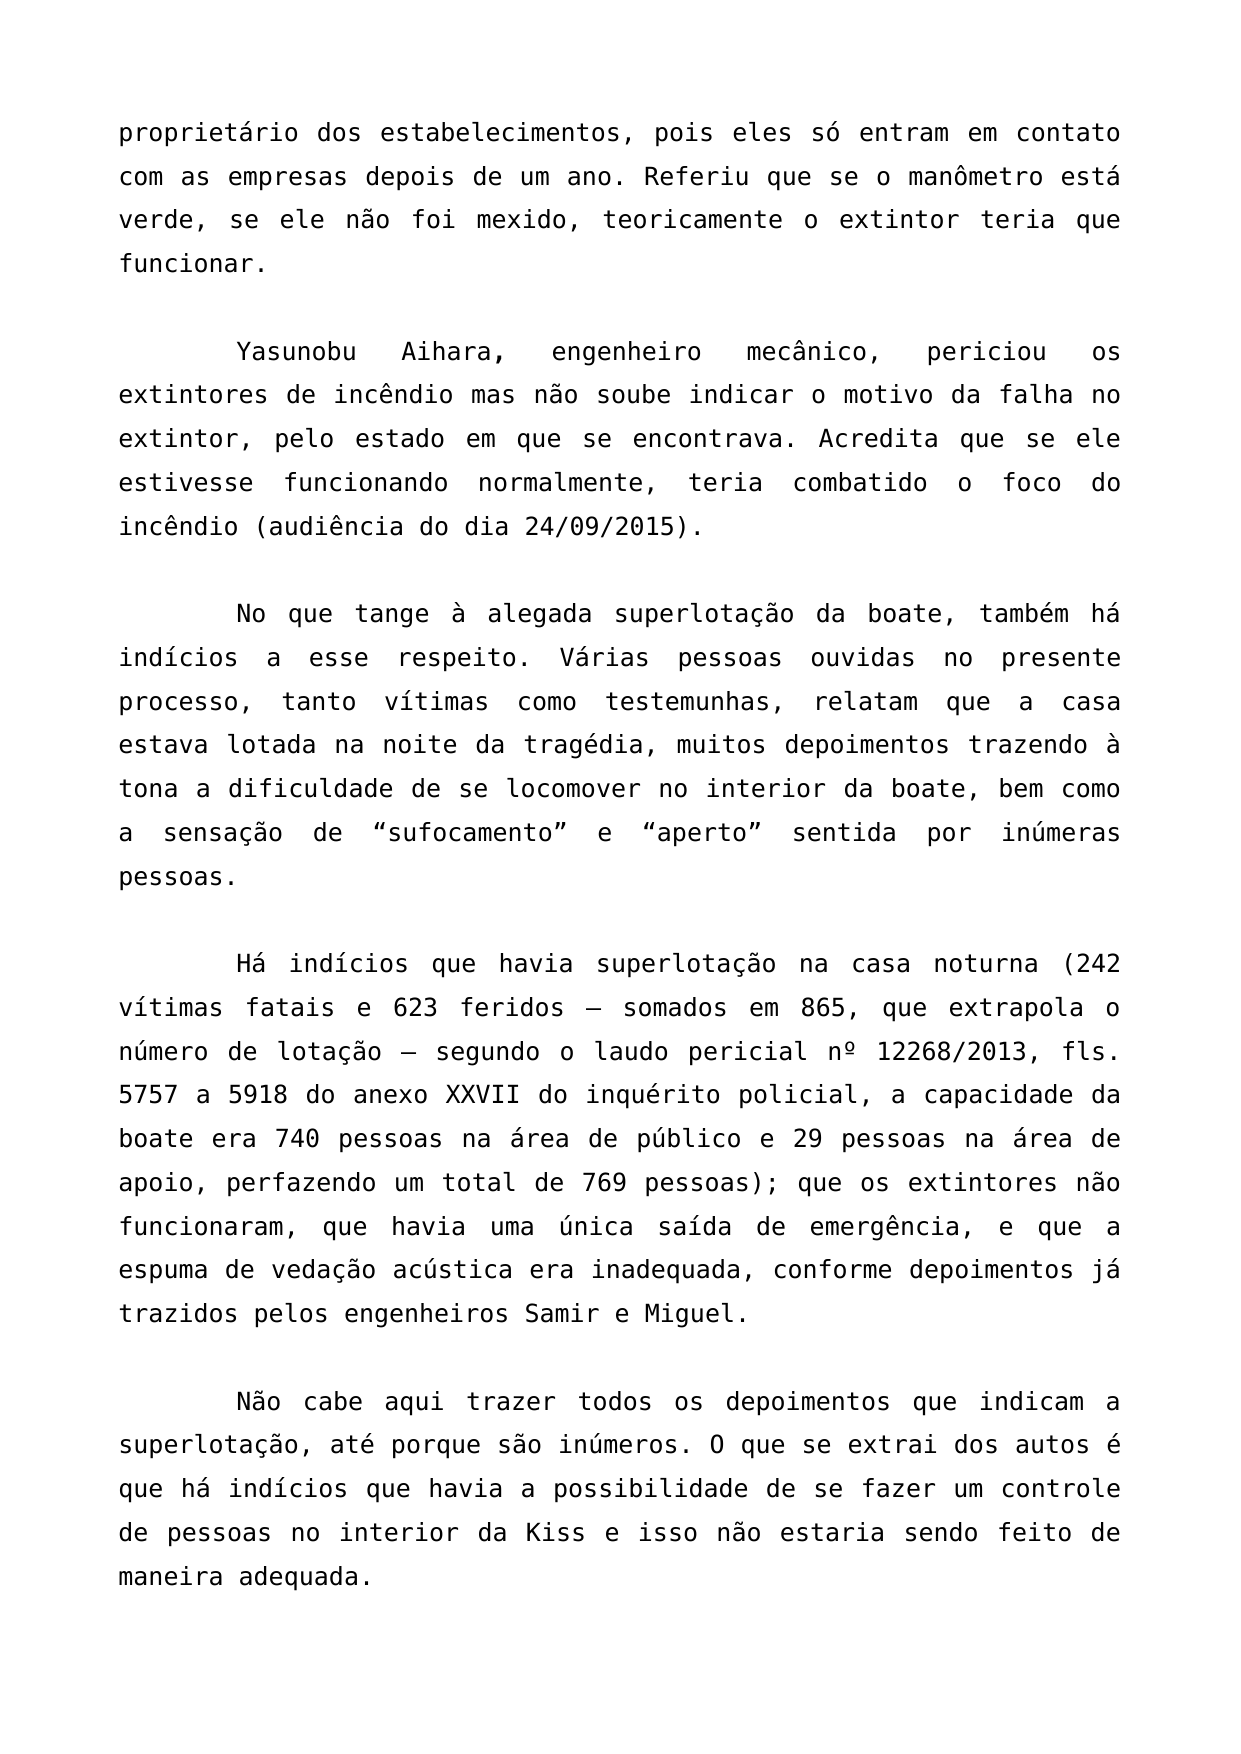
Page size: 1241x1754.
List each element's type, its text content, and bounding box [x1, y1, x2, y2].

text proprietário dos estabelecimentos, pois eles só entram em contato com as empresas depois de um ano. Referiu que se o manômetro está verde, se ele não foi mexido, teoricamente o extintor teria que funcionar. [118, 118, 1122, 278]
text Yasunobu Aihara, engenheiro mecânico, periciou os extintores de incêndio mas não soube indicar o motivo da falha no extintor, pelo estado em que se encontrava. Acredita que se ele estivesse funcionando normalmente, teria combatido o foco do incêndio (audiência do dia 24/09/2015). [118, 337, 1122, 541]
text Não cabe aqui trazer todos os depoimentos que indicam a superlotação, até porque são inúmeros. O que se extrai dos autos é que há indícios que havia a possibilidade de se fazer um controle de pessoas no interior da Kiss e isso não estaria sendo feito de maneira adequada. [118, 1387, 1122, 1591]
text Há indícios que havia superlotação na casa noturna (242 vítimas fatais e 623 feridos – somados em 865, que extrapola o número de lotação – segundo o laudo pericial nº 12268/2013, fls. 5757 a 5918 do anexo XXVII do inquérito policial, a capacidade da boate era 740 pessoas na área de público e 29 pessoas na área de apoio, perfazendo um total de 769 pessoas); que os extintores não funcionaram, que havia uma única saída de emergência, e que a espuma de vedação acústica era inadequada, conforme depoimentos já trazidos pelos engenheiros Samir e Miguel. [118, 949, 1122, 1328]
text No que tange à alegada superlotação da boate, também há indícios a esse respeito. Várias pessoas ouvidas no presente processo, tanto vítimas como testemunhas, relatam que a casa estava lotada na noite da tragédia, muitos depoimentos trazendo à tona a dificuldade de se locomover no interior da boate, bem como a sensação de “sufocamento” e “aperto” sentida por inúmeras pessoas. [118, 599, 1122, 891]
